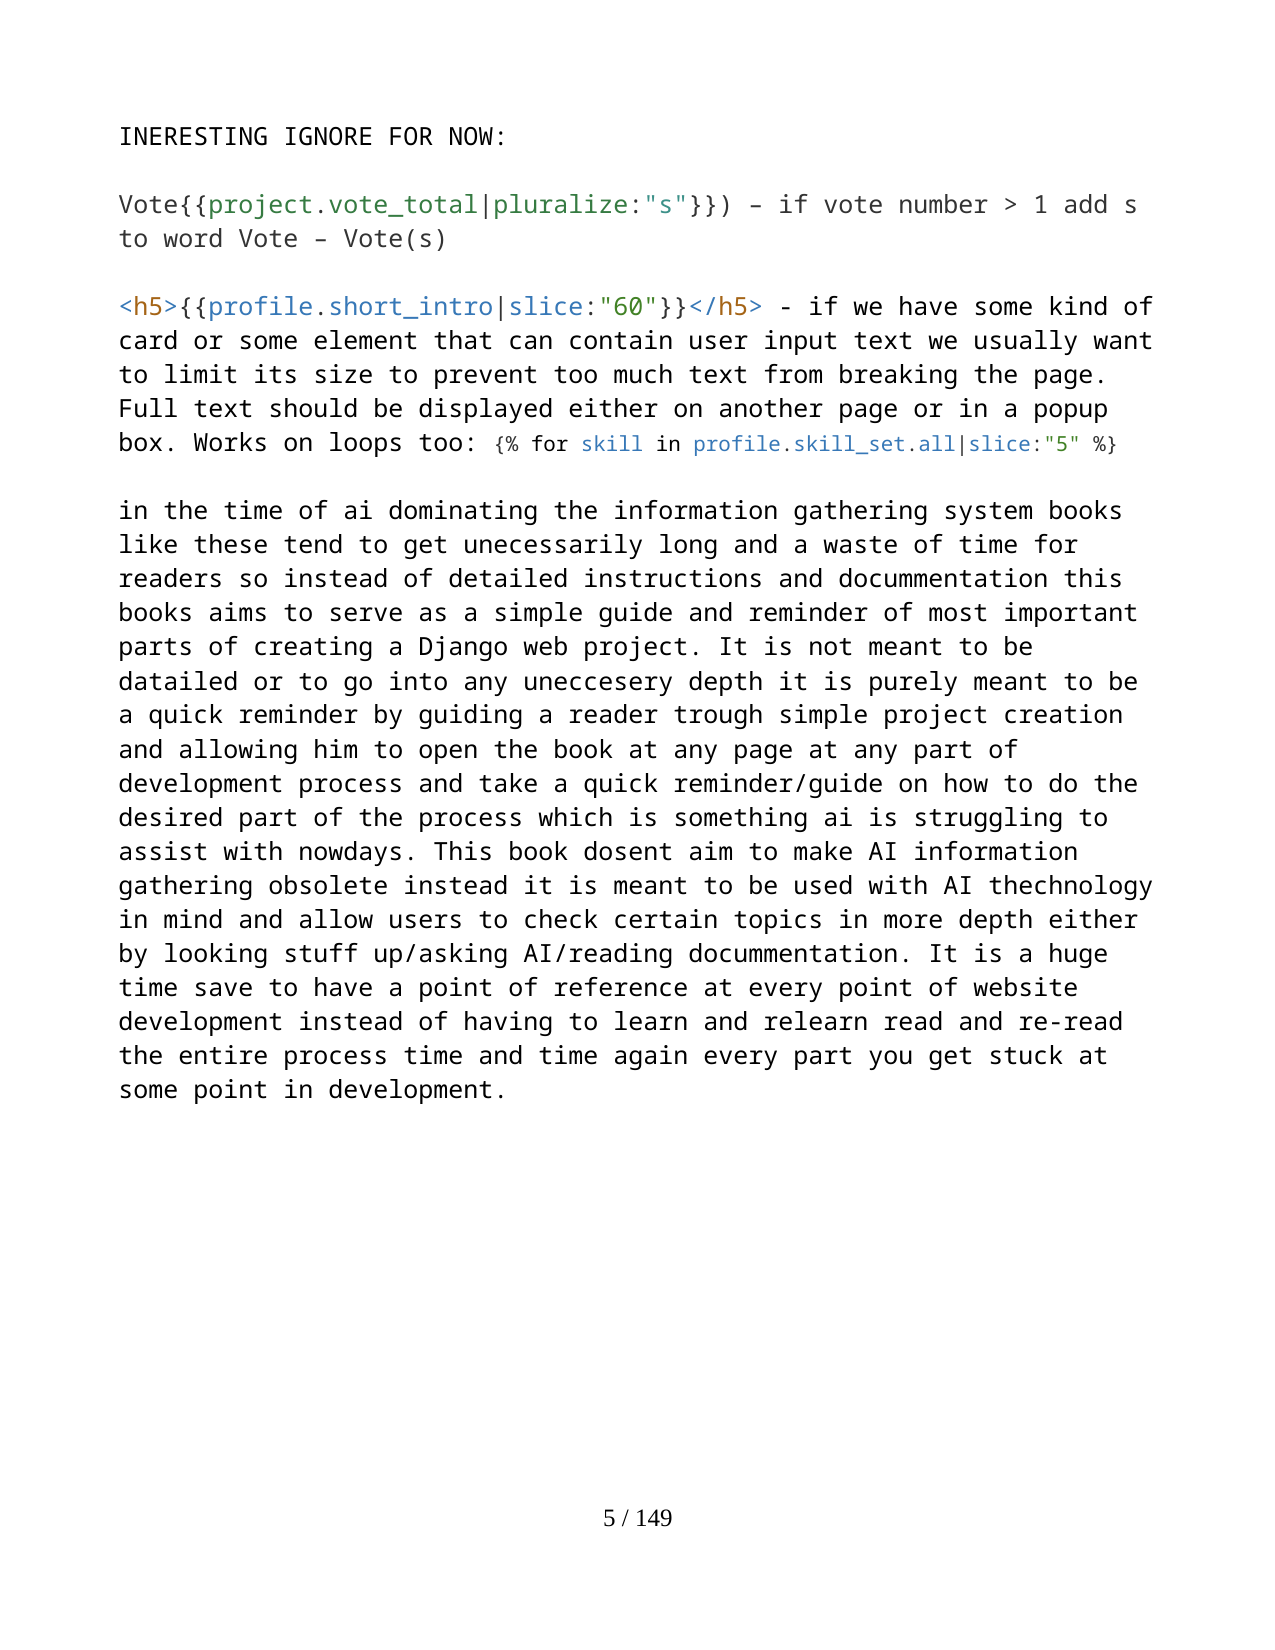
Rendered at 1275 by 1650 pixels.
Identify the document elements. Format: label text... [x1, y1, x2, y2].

text Vote{{project.vote_total|pluralize:"s"}}) – if vote number > 1 add s to word Vote – Vote(s) [118, 186, 1157, 254]
text <h5>{{profile.short_intro|slice:"60"}}</h5> - if we have some kind of card or some element that can contain user input text we usually want to limit its size to prevent too much text from breaking the page. Full text should be displayed either on another page or in a popup box. Works on loops too: {% for skill in profile.skill_set.all|slice:"5" %} [118, 288, 1157, 459]
text INERESTING IGNORE FOR NOW: [118, 118, 1157, 152]
text in the time of ai dominating the information gathering system books like these tend to get unecessarily long and a waste of time for readers so instead of detailed instructions and docummentation this books aims to serve as a simple guide and reminder of most important parts of creating a Django web project. It is not meant to be datailed or to go into any uneccesery depth it is purely meant to be a quick reminder by guiding a reader trough simple project creation and allowing him to open the book at any page at any part of development process and take a quick reminder/guide on how to do the desired part of the process which is something ai is struggling to assist with nowdays. This book dosent aim to make AI information gathering obsolete instead it is meant to be used with AI thechnology in mind and allow users to check certain topics in more depth either by looking stuff up/asking AI/reading docummentation. It is a huge time save to have a point of reference at every point of website development instead of having to learn and relearn read and re-read the entire process time and time again every part you get stuck at some point in development. [118, 493, 1157, 1106]
